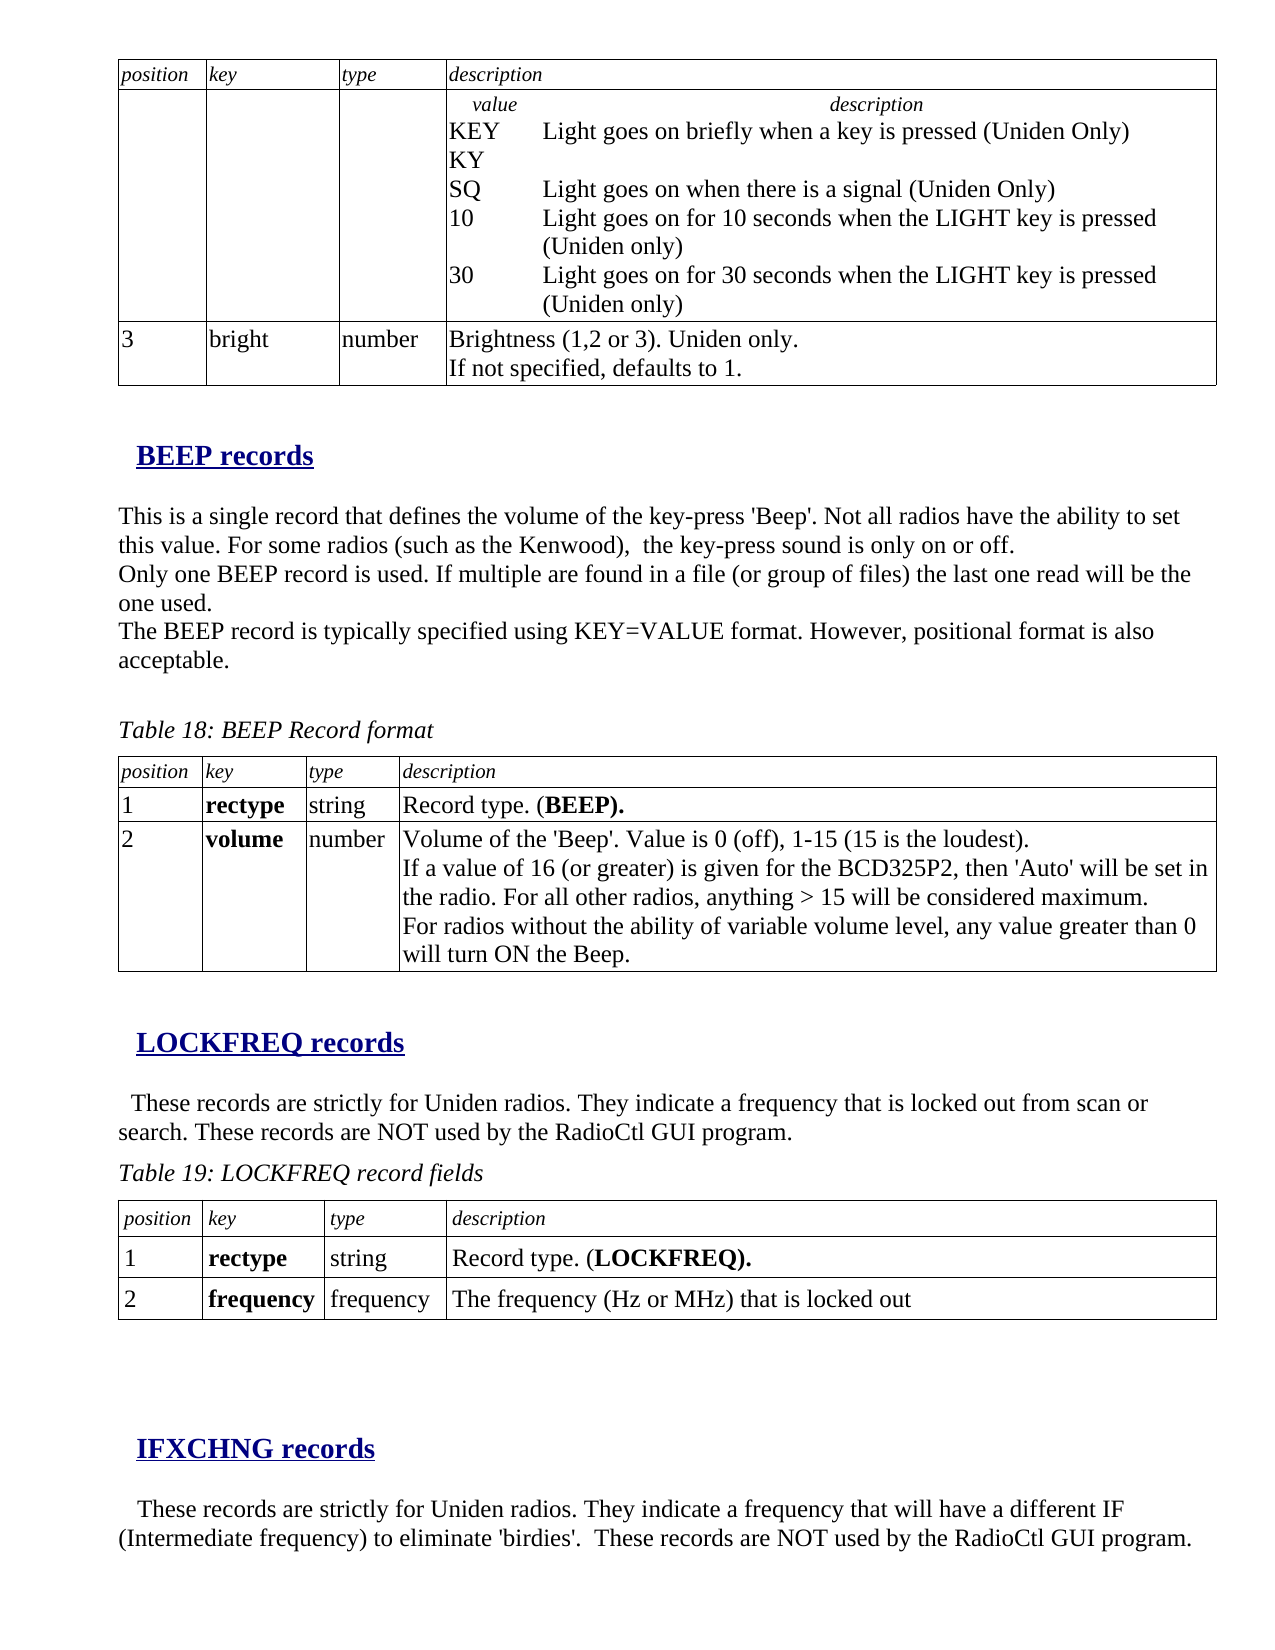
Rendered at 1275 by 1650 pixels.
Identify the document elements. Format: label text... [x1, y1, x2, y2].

table_cell number [340, 322, 446, 384]
table_header position [119, 60, 206, 89]
table_cell Light goes on briefly when a key is pressed (Uniden Only) [542, 116, 1213, 174]
table_cell string [307, 788, 399, 821]
text Table 19: LOCKFREQ record fields [118, 1158, 1216, 1187]
table_cell rectype [203, 1237, 324, 1277]
table_header key [203, 1201, 324, 1236]
table_cell bright [207, 322, 339, 384]
table_cell frequency [203, 1278, 324, 1318]
table_cell Brightness (1,2 or 3). Uniden only. If not specified, defaults to 1. [447, 322, 1216, 384]
table_header type [325, 1201, 446, 1236]
table_cell 3 [119, 322, 206, 384]
table_cell string [325, 1237, 446, 1277]
table_header value [449, 93, 542, 116]
text Only one BEEP record is used. If multiple are found in a file (or group of files) the last one read will be the one used. [118, 559, 1216, 616]
table_cell Record type. (BEEP). [400, 788, 1216, 821]
table_cell frequency [325, 1278, 446, 1318]
table_cell [340, 90, 446, 321]
text These records are strictly for Uniden radios. They indicate a frequency that is locked out from scan or search. These records are NOT used by the RadioCtl GUI program. [118, 1088, 1216, 1146]
table_header type [340, 60, 446, 89]
text These records are strictly for Uniden radios. They indicate a frequency that will have a different IF (Intermediate frequency) to eliminate 'birdies'. These records are NOT used by the RadioCtl GUI program. [118, 1494, 1216, 1551]
text Table 18: BEEP Record format [118, 715, 1216, 744]
table_cell Volume of the 'Beep'. Value is 0 (off), 1-15 (15 is the loudest). If a value of 16 (or greater) is given for the BCD325P2, then 'Auto' will be set in the radio. For all other radios, anything > 15 will be considered maximum. For radios without the ability of variable volume level, any value greater than 0 will turn ON the Beep. [400, 822, 1216, 971]
table_cell 10 [449, 203, 542, 260]
table_cell Light goes on for 30 seconds when the LIGHT key is pressed (Uniden only) [542, 260, 1213, 318]
table_header type [307, 757, 399, 787]
text This is a single record that defines the volume of the key-press 'Beep'. Not all radios have the ability to set this value. For some radios (such as the Kenwood), the key-press sound is only on or off. [118, 501, 1216, 559]
table_cell 2 [119, 822, 202, 971]
table_cell number [307, 822, 399, 971]
table_header position [119, 757, 202, 787]
table_cell KEY KY [449, 116, 542, 174]
table_header key [207, 60, 339, 89]
table_cell [447, 90, 1216, 321]
table_header description [447, 1201, 1216, 1236]
text The BEEP record is typically specified using KEY=VALUE format. However, positional format is also acceptable. [118, 616, 1216, 674]
table_cell SQ [449, 174, 542, 203]
table_cell 1 [119, 1237, 202, 1277]
table_cell 30 [449, 260, 542, 318]
table_header position [119, 1201, 202, 1236]
table_cell volume [203, 822, 306, 971]
subtitle IFXCHNG records [136, 1431, 1216, 1464]
table_cell 2 [119, 1278, 202, 1318]
subtitle LOCKFREQ records [136, 1025, 1216, 1059]
table_header description [447, 60, 1216, 89]
table_cell [119, 90, 206, 321]
table_cell rectype [203, 788, 306, 821]
table_cell 1 [119, 788, 202, 821]
table_cell Light goes on when there is a signal (Uniden Only) [542, 174, 1213, 203]
table_cell [207, 90, 339, 321]
table_cell The frequency (Hz or MHz) that is locked out [447, 1278, 1216, 1318]
table_header description [542, 93, 1213, 116]
table_header description [400, 757, 1216, 787]
table_header key [203, 757, 306, 787]
table_cell Light goes on for 10 seconds when the LIGHT key is pressed (Uniden only) [542, 203, 1213, 260]
subtitle BEEP records [136, 438, 1216, 472]
table_cell Record type. (LOCKFREQ). [447, 1237, 1216, 1277]
